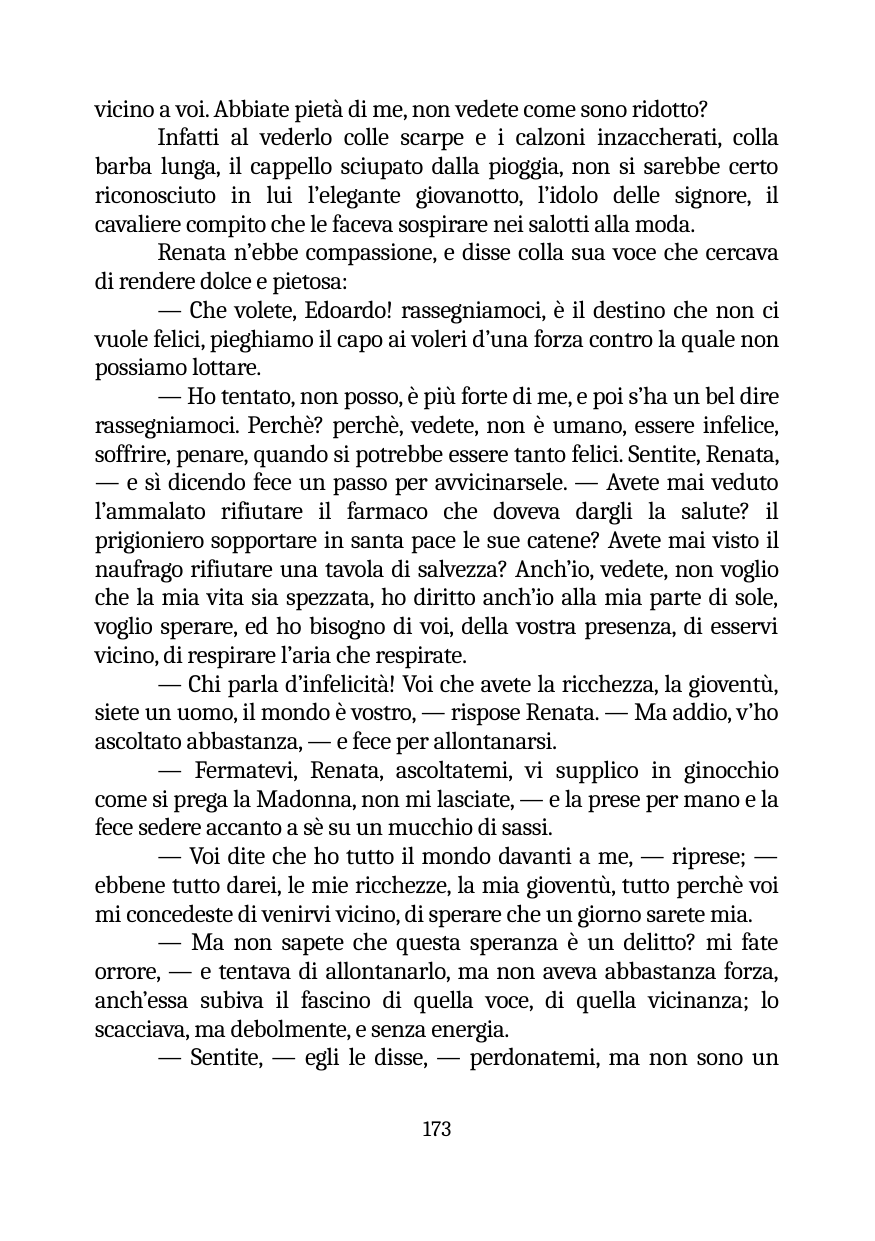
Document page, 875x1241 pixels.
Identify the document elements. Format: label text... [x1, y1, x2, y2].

text Infatti al vederlo colle scarpe e i calzoni inzaccherati, colla barba lunga, il cappello sciupato dalla pioggia, non si sarebbe certo riconosciuto in lui l’elegante giovanotto, l’idolo delle signore, il cavaliere compito che le faceva sospirare nei salotti alla moda. [94, 123, 779, 238]
text Renata n’ebbe compassione, e disse colla sua voce che cercava di rendere dolce e pietosa: [94, 238, 779, 296]
text — Ho tentato, non posso, è più forte di me, e poi s’ha un bel dire rassegniamoci. Perchè? perchè, vedete, non è umano, essere infelice, soffrire, penare, quando si potrebbe essere tanto felici. Sentite, Renata, — e sì dicendo fece un passo per avvicinarsele. — Avete mai veduto l’ammalato rifiutare il farmaco che doveva dargli la salute? il prigioniero sopportare in santa pace le sue catene? Avete mai visto il naufrago rifiutare una tavola di salvezza? Anch’io, vedete, non voglio che la mia vita sia spezzata, ho diritto anch’io alla mia parte di sole, voglio sperare, ed ho bisogno di voi, della vostra presenza, di esservi vicino, di respirare l’aria che respirate. [94, 382, 779, 669]
text — Fermatevi, Renata, ascoltatemi, vi supplico in ginocchio come si prega la Madonna, non mi lasciate, — e la prese per mano e la fece sedere accanto a sè su un mucchio di sassi. [94, 756, 779, 842]
text — Sentite, — egli le disse, — perdonatemi, ma non sono un [94, 1043, 779, 1072]
text — Chi parla d’infelicità! Voi che avete la ricchezza, la gioventù, siete un uomo, il mondo è vostro, — rispose Renata. — Ma addio, v’ho ascoltato abbastanza, — e fece per allontanarsi. [94, 669, 779, 756]
text — Che volete, Edoardo! rassegniamoci, è il destino che non ci vuole felici, pieghiamo il capo ai voleri d’una forza contro la quale non possiamo lottare. [94, 296, 779, 382]
text vicino a voi. Abbiate pietà di me, non vedete come sono ridotto? [94, 94, 779, 123]
text — Voi dite che ho tutto il mondo davanti a me, — riprese; — ebbene tutto darei, le mie ricchezze, la mia gioventù, tutto perchè voi mi concedeste di venirvi vicino, di sperare che un giorno sarete mia. [94, 842, 779, 928]
text — Ma non sapete che questa speranza è un delitto? mi fate orrore, — e tentava di allontanarlo, ma non aveva abbastanza forza, anch’essa subiva il fascino di quella voce, di quella vicinanza; lo scacciava, ma debolmente, e senza energia. [94, 928, 779, 1043]
